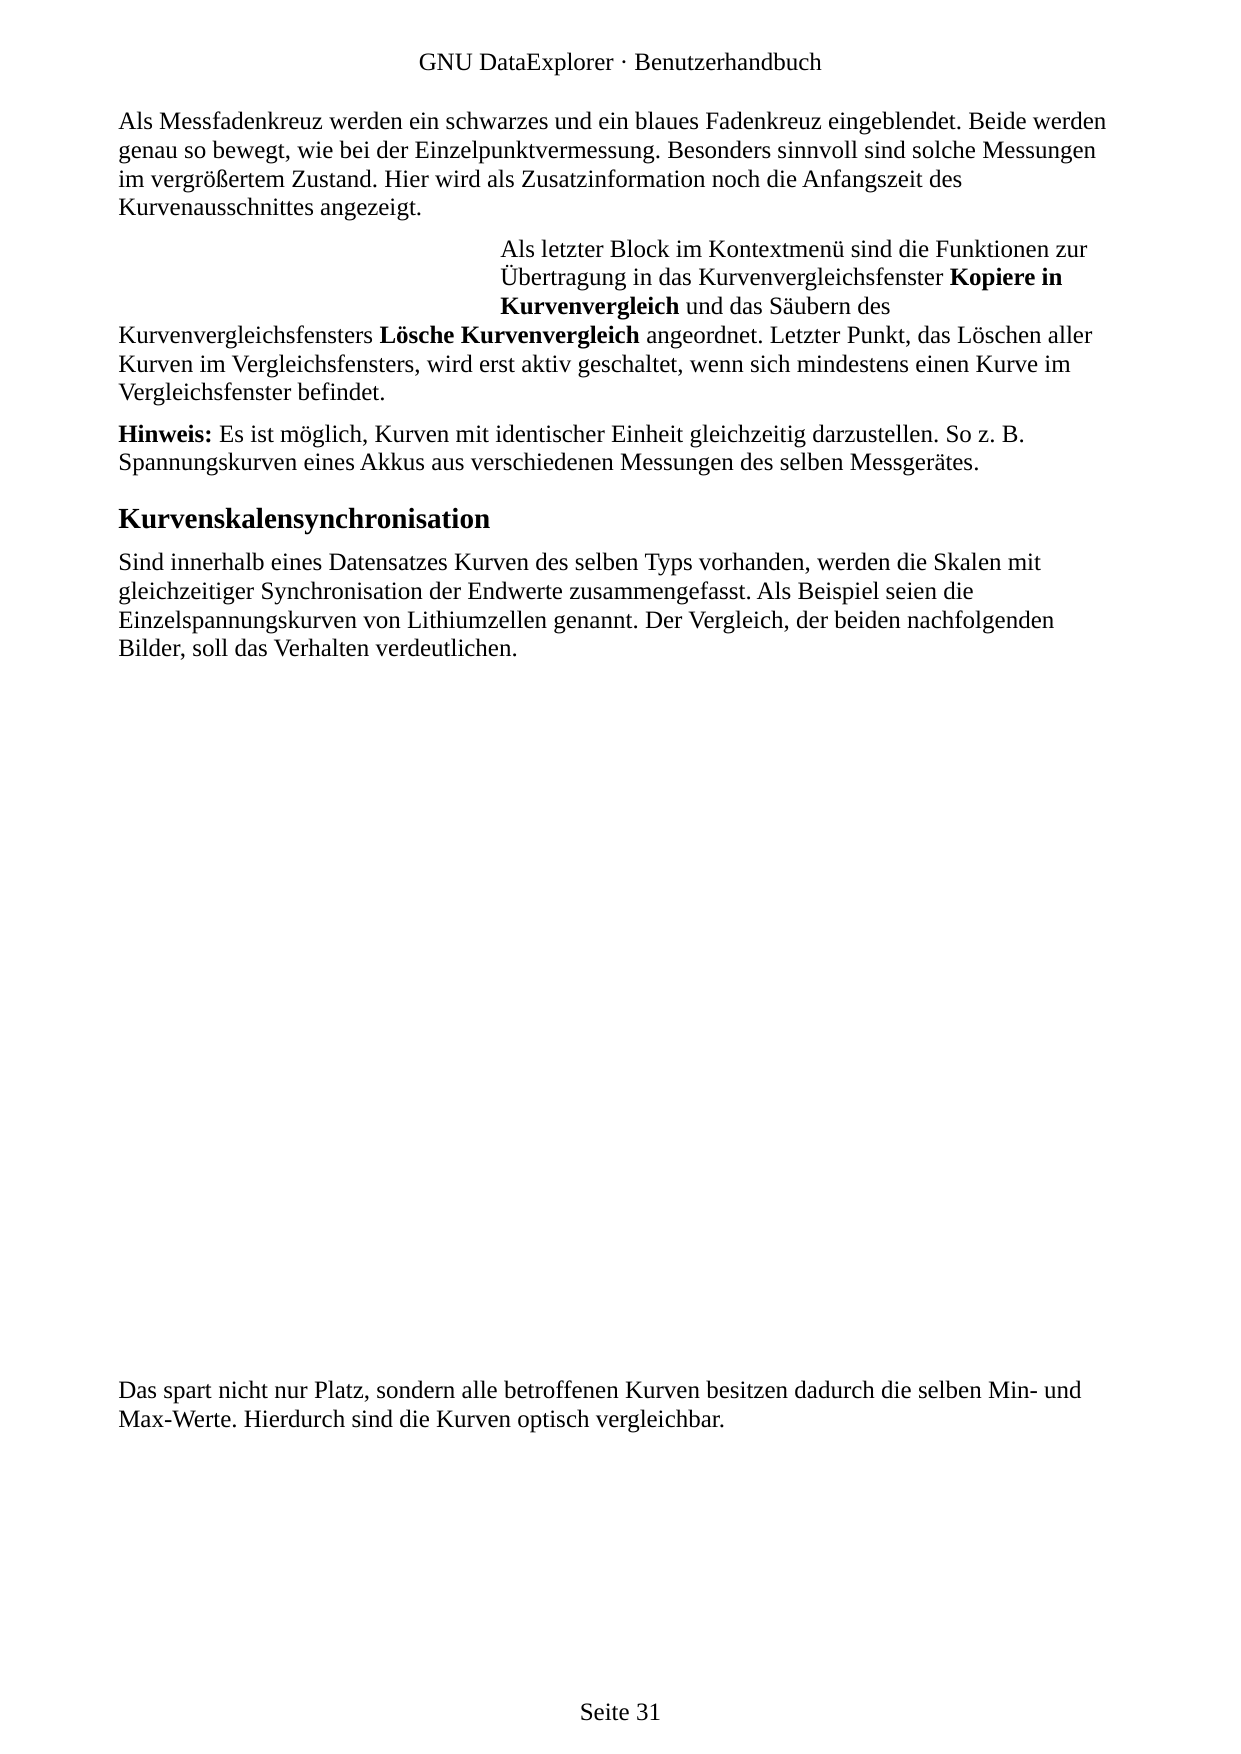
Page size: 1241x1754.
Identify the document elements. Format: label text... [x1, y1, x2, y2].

text Als Messfadenkreuz werden ein schwarzes und ein blaues Fadenkreuz eingeblendet. Beide werden genau so bewegt, wie bei der Einzelpunktvermessung. Besonders sinnvoll sind solche Messungen im vergrößertem Zustand. Hier wird als Zusatzinformation noch die Anfangszeit des Kurvenausschnittes angezeigt. [118, 106, 1122, 221]
text Das spart nicht nur Platz, sondern alle betroffenen Kurven besitzen dadurch die selben Min- und Max-Werte. Hierdurch sind die Kurven optisch vergleichbar. [118, 1375, 1122, 1433]
subtitle Kurvenskalensynchronisation [118, 501, 1122, 535]
text Als letzter Block im Kontextmenü sind die Funktionen zur Übertragung in das Kurvenvergleichsfenster Kopiere in Kurvenvergleich und das Säubern des Kurvenvergleichsfensters Lösche Kurvenvergleich angeordnet. Letzter Punkt, das Löschen aller Kurven im Vergleichsfensters, wird erst aktiv geschaltet, wenn sich mindestens einen Kurve im Vergleichsfenster befindet. [118, 234, 1122, 406]
text Sind innerhalb eines Datensatzes Kurven des selben Typs vorhanden, werden die Skalen mit gleichzeitiger Synchronisation der Endwerte zusammengefasst. Als Beispiel seien die Einzelspannungskurven von Lithiumzellen genannt. Der Vergleich, der beiden nachfolgenden Bilder, soll das Verhalten verdeutlichen. [118, 547, 1122, 662]
text Hinweis: Es ist möglich, Kurven mit identischer Einheit gleichzeitig darzustellen. So z. B. Spannungskurven eines Akkus aus verschiedenen Messungen des selben Messgerätes. [118, 419, 1122, 476]
